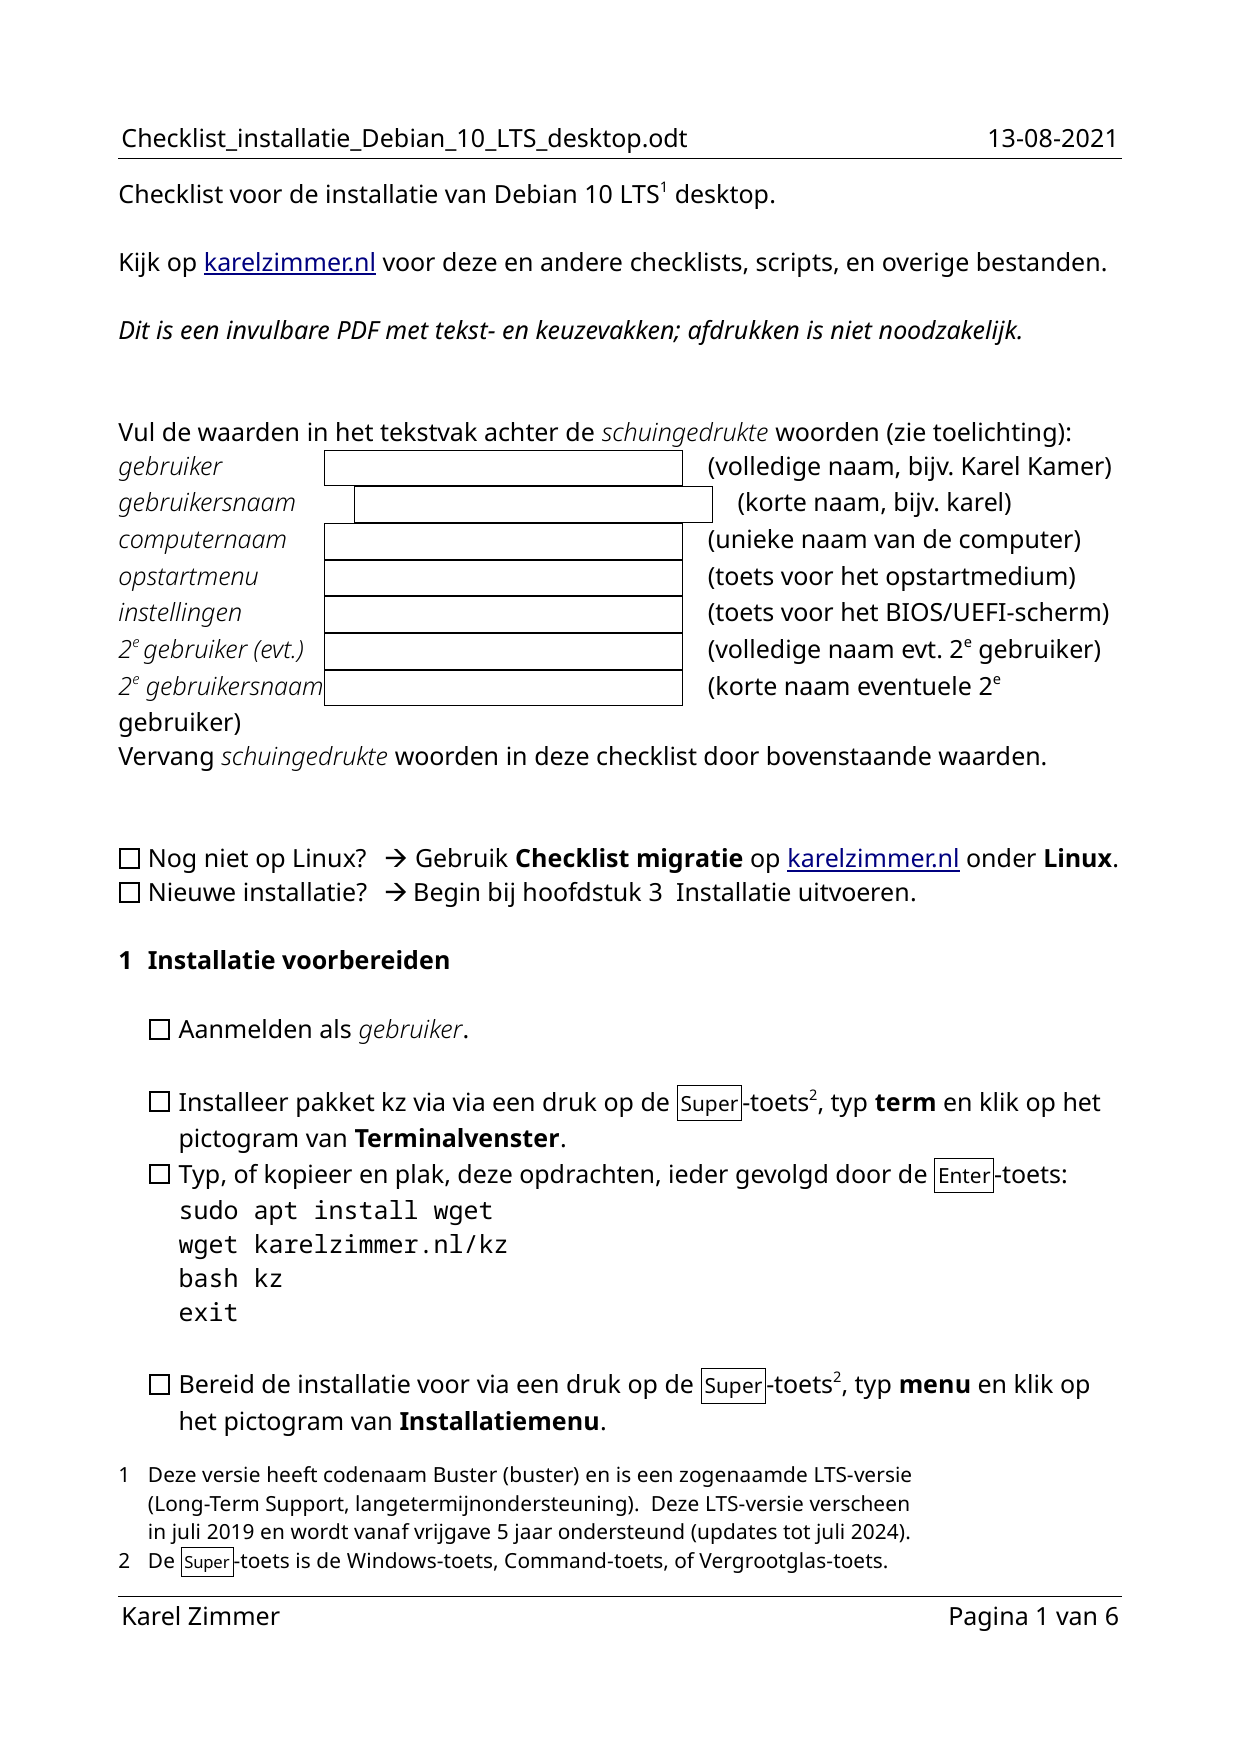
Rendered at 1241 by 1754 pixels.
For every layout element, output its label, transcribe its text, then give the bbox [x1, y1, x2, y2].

text (toets voor het opstartmedium) [683, 559, 1122, 595]
text 2e gebruikersnaam (korte naam eventuele 2e gebruiker) [118, 669, 1122, 739]
table_cell [141, 1047, 177, 1083]
table_cell [141, 1156, 177, 1330]
text Nog niet op Linux?  Gebruik Checklist migratie op karelzimmer.nl onder Linux. [118, 841, 1122, 875]
text (unieke naam van de computer) [683, 522, 1122, 559]
text computernaam [118, 522, 354, 559]
text Vervang schuingedrukte woorden in deze checklist door bovenstaande waarden. [118, 739, 1122, 773]
text Dit is een invulbare PDF met tekst- en keuzevakken; afdrukken is niet noodzakelijk. [118, 313, 1122, 347]
table_cell [141, 1084, 177, 1156]
text Kijk op karelzimmer.nl voor deze en andere checklists, scripts, en overige bestanden. [118, 245, 1122, 279]
table_cell [141, 1330, 177, 1366]
table_cell [141, 1366, 177, 1438]
table_cell [177, 1330, 1120, 1366]
table_header Aanmelden als gebruiker. [177, 1011, 1120, 1047]
table_cell Installeer pakket kz via via een druk op de Super-toets, typ term en klik op het pictogram van Terminalvenster. [177, 1084, 1120, 1156]
text 2e gebruiker (evt.) [118, 632, 324, 669]
text instellingen [118, 595, 324, 632]
text (volledige naam evt. 2e gebruiker) [683, 632, 1122, 669]
text opstartmenu [118, 559, 324, 595]
text (toets voor het BIOS/UEFI-scherm) [683, 595, 1122, 632]
text gebruikersnaam [118, 485, 354, 522]
text gebruiker (volledige naam, bijv. Karel Kamer) [118, 449, 1122, 485]
table_cell Bereid de installatie voor via een druk op de Super-toets2, typ menu en klik op het pictogram van Installatiemenu. [177, 1366, 1120, 1438]
text Checklist voor de installatie van Debian 10 LTS desktop. [118, 177, 1122, 211]
text Vul de waarden in het tekstvak achter de schuingedrukte woorden (zie toelichting): [118, 415, 1122, 449]
text Nieuwe installatie?  Begin bij hoofdstuk 2 Installatie uitvoeren. [118, 875, 1122, 909]
table_cell [177, 1047, 1120, 1083]
text (korte naam, bijv. karel) [683, 485, 1122, 522]
table_cell Typ, of kopieer en plak, deze opdrachten, ieder gevolgd door de Enter-toets: sudo apt install wget wget karelzimmer.nl/kz bash kz exit [177, 1156, 1120, 1330]
list Installatie voorbereiden [118, 943, 1122, 977]
text Deze versie heeft codenaam Buster (buster) en is een zogenaamde LTS-versie (Long-Term Support, langetermijnondersteuning). Deze LTS-versie verscheen in juli 2019 en wordt vanaf vrijgave 5 jaar ondersteund (updates tot juli 2024). [118, 1460, 1122, 1546]
table_header [141, 1011, 177, 1047]
